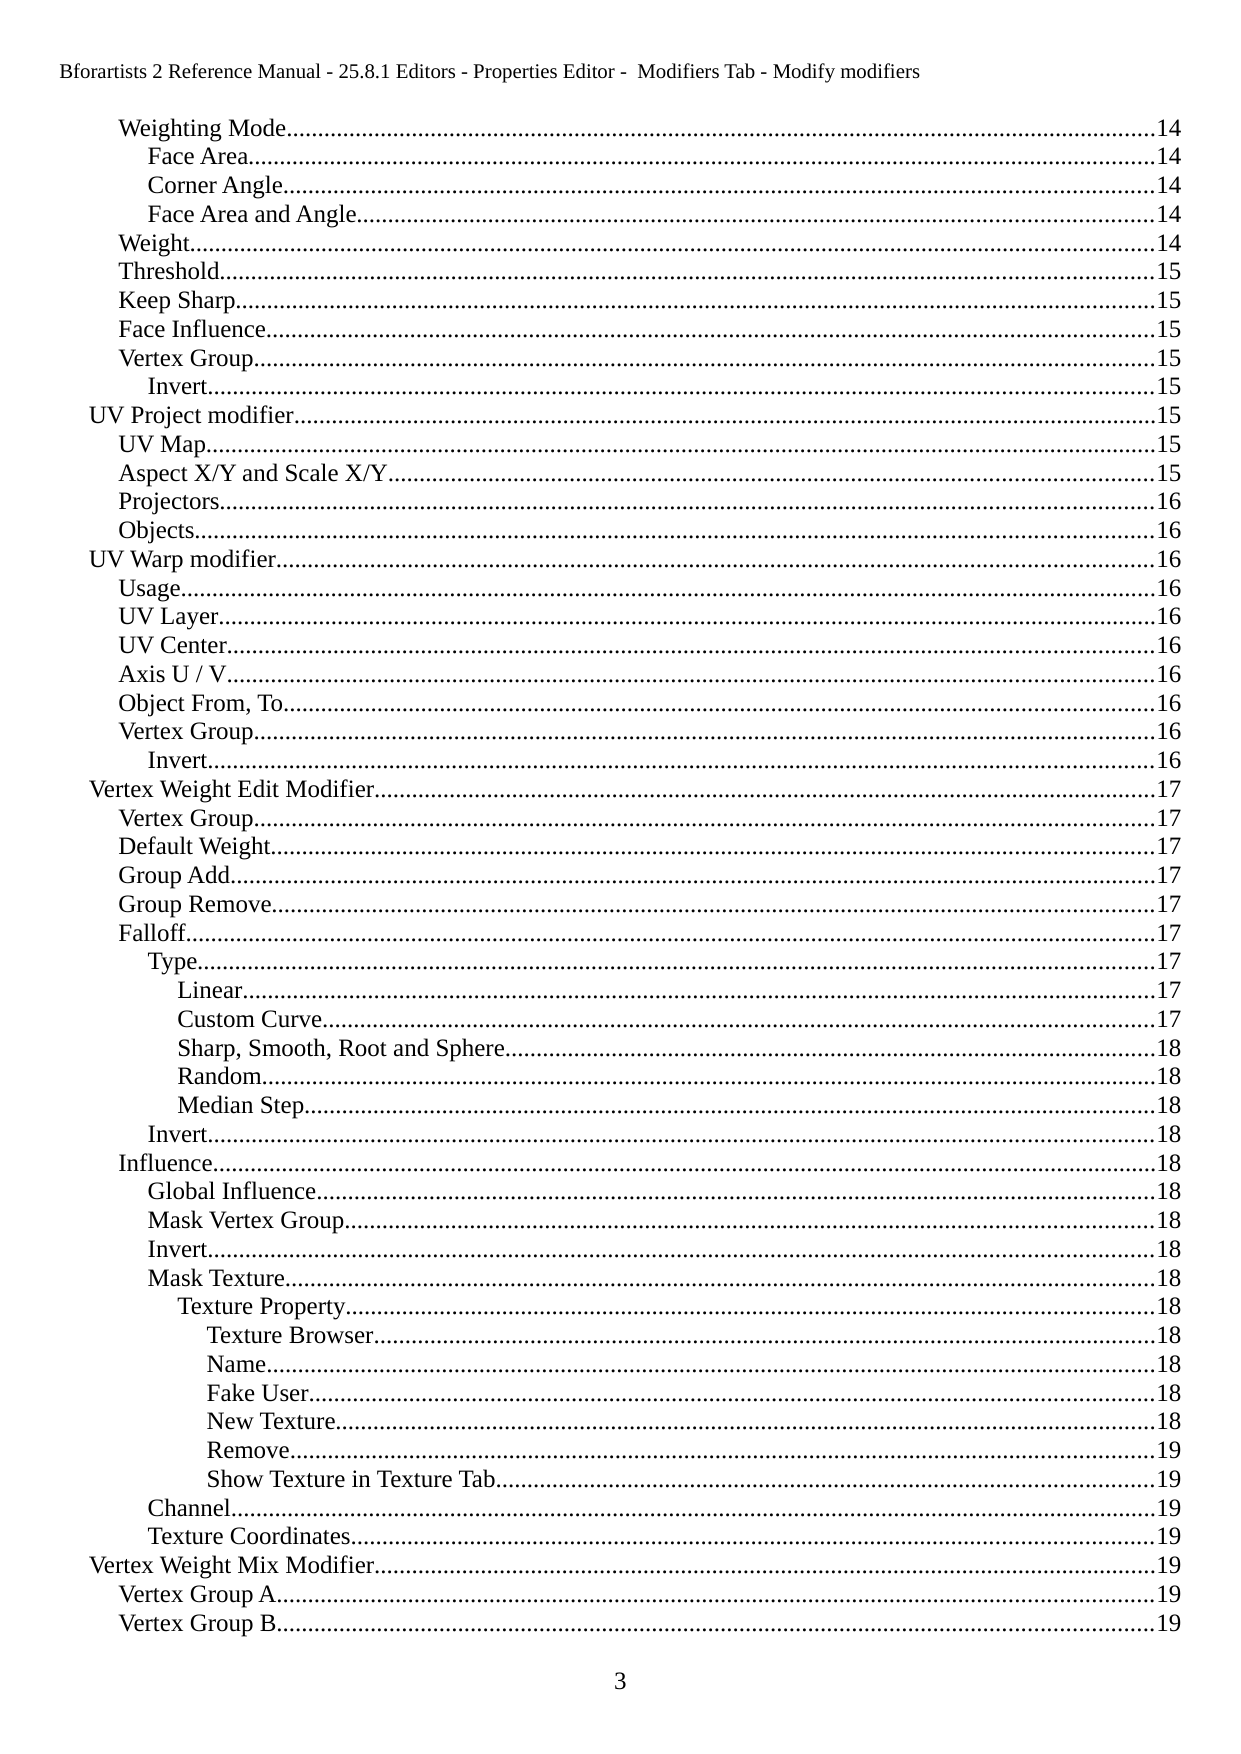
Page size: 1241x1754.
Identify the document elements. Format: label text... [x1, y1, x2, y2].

text UV Warp modifier 16 [88, 544, 1181, 573]
text Face Area 14 [147, 141, 1181, 170]
text Sharp, Smooth, Root and Sphere 18 [177, 1033, 1181, 1061]
text Aspect X/Y and Scale X/Y 15 [118, 458, 1181, 486]
text Fake User 18 [206, 1378, 1181, 1406]
text UV Layer 16 [118, 601, 1181, 630]
text Remove 19 [206, 1435, 1181, 1464]
text Texture Browser 18 [206, 1320, 1181, 1349]
text Face Area and Angle 14 [147, 199, 1181, 228]
text Invert 16 [147, 745, 1181, 774]
text Texture Coordinates 19 [147, 1521, 1181, 1550]
text Name 18 [206, 1349, 1181, 1378]
text Vertex Weight Edit Modifier 17 [88, 774, 1181, 803]
text Invert 18 [147, 1234, 1181, 1263]
text Default Weight 17 [118, 831, 1181, 860]
text Vertex Group 15 [118, 343, 1181, 371]
text Objects 16 [118, 515, 1181, 544]
text Random 18 [177, 1061, 1181, 1090]
text Projectors 16 [118, 486, 1181, 515]
text Usage 16 [118, 573, 1181, 601]
text Texture Property 18 [177, 1291, 1181, 1320]
text Vertex Group 16 [118, 716, 1181, 745]
text Median Step 18 [177, 1090, 1181, 1119]
text Linear 17 [177, 975, 1181, 1004]
text Weighting Mode 14 [118, 113, 1181, 141]
text Invert 18 [147, 1119, 1181, 1148]
text Weight 14 [118, 228, 1181, 256]
text Invert 15 [147, 371, 1181, 400]
text Global Influence 18 [147, 1176, 1181, 1205]
text Corner Angle 14 [147, 170, 1181, 199]
text New Texture 18 [206, 1406, 1181, 1435]
text Vertex Group B 19 [118, 1608, 1181, 1636]
text Group Remove 17 [118, 889, 1181, 918]
text Vertex Weight Mix Modifier 19 [88, 1550, 1181, 1579]
text UV Center 16 [118, 630, 1181, 659]
text Keep Sharp 15 [118, 285, 1181, 314]
text Threshold 15 [118, 256, 1181, 285]
text Type 17 [147, 946, 1181, 975]
text Vertex Group A 19 [118, 1579, 1181, 1608]
text Group Add 17 [118, 860, 1181, 889]
text Falloff 17 [118, 918, 1181, 946]
text Channel 19 [147, 1493, 1181, 1521]
text Custom Curve 17 [177, 1004, 1181, 1033]
text Show Texture in Texture Tab 19 [206, 1464, 1181, 1493]
text Face Influence 15 [118, 314, 1181, 343]
text UV Project modifier 15 [88, 400, 1181, 429]
text Mask Vertex Group 18 [147, 1205, 1181, 1234]
text Influence 18 [118, 1148, 1181, 1176]
text Vertex Group 17 [118, 803, 1181, 831]
text Axis U / V 16 [118, 659, 1181, 688]
text Object From, To 16 [118, 688, 1181, 716]
text Mask Texture 18 [147, 1263, 1181, 1291]
text UV Map 15 [118, 429, 1181, 458]
